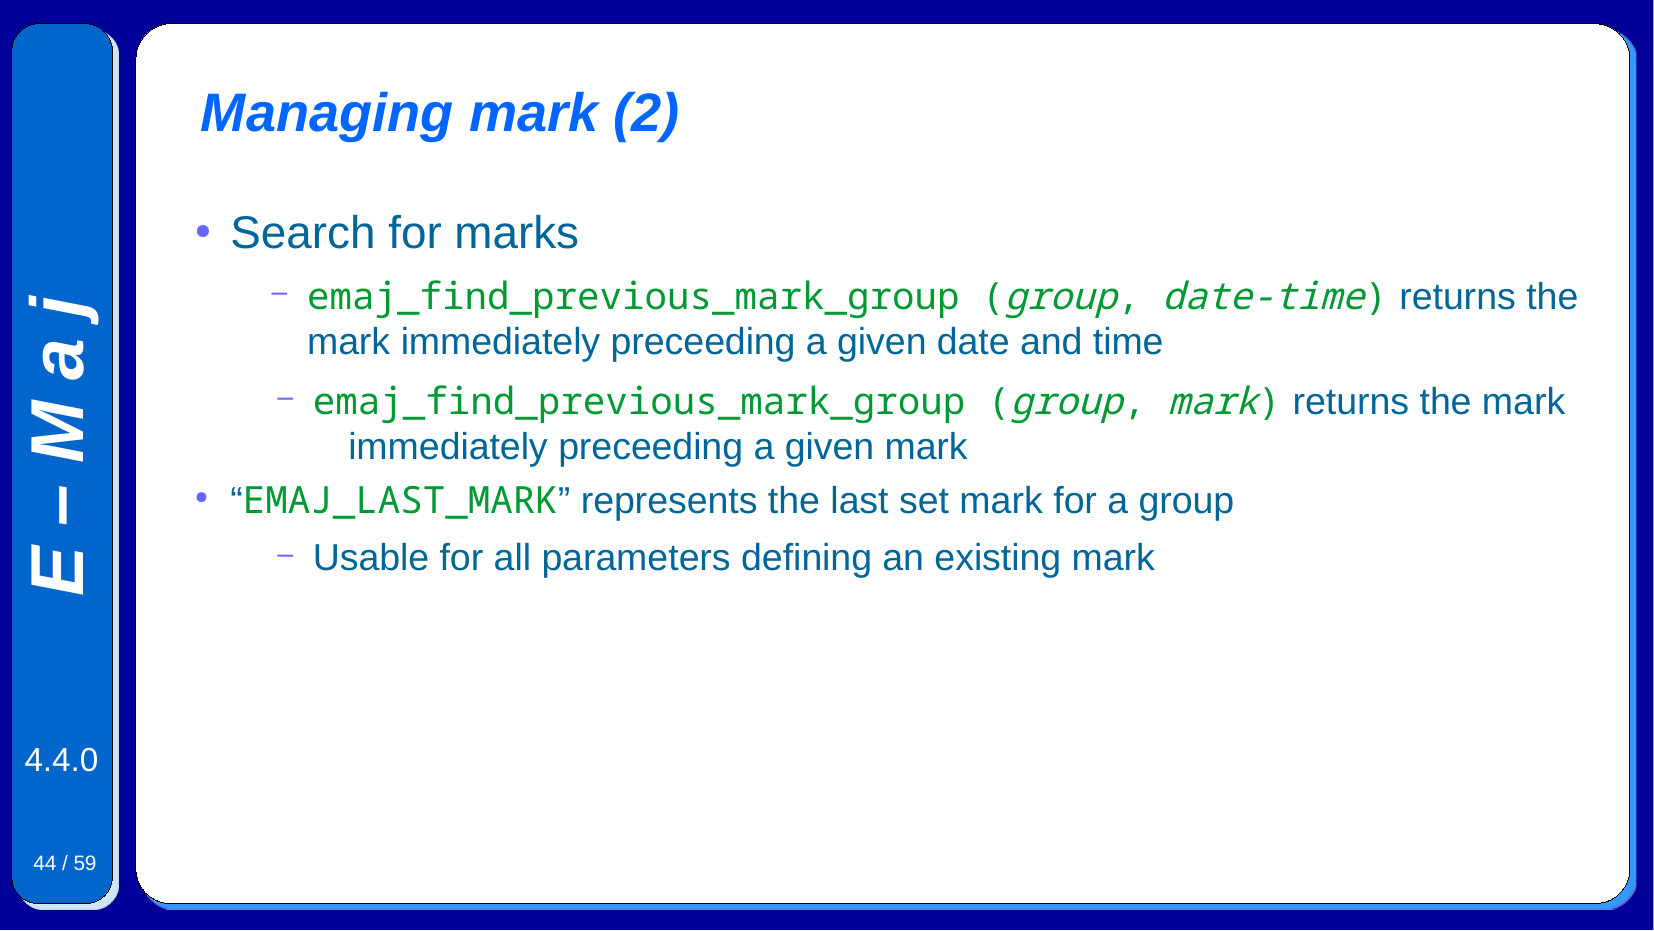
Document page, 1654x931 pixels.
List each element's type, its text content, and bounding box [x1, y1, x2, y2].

list Search for marks emaj_find_previous_mark_group (group, date-time) returns the mark immediately preceeding a given date and time emaj_find_previous_mark_group (group, mark) returns the mark immediately preceeding a given mark “EMAJ_LAST_MARK” represents the last set mark for a group Usable for all parameters defining an existing mark [177, 206, 1587, 827]
title Managing mark (2) [200, 34, 1575, 191]
